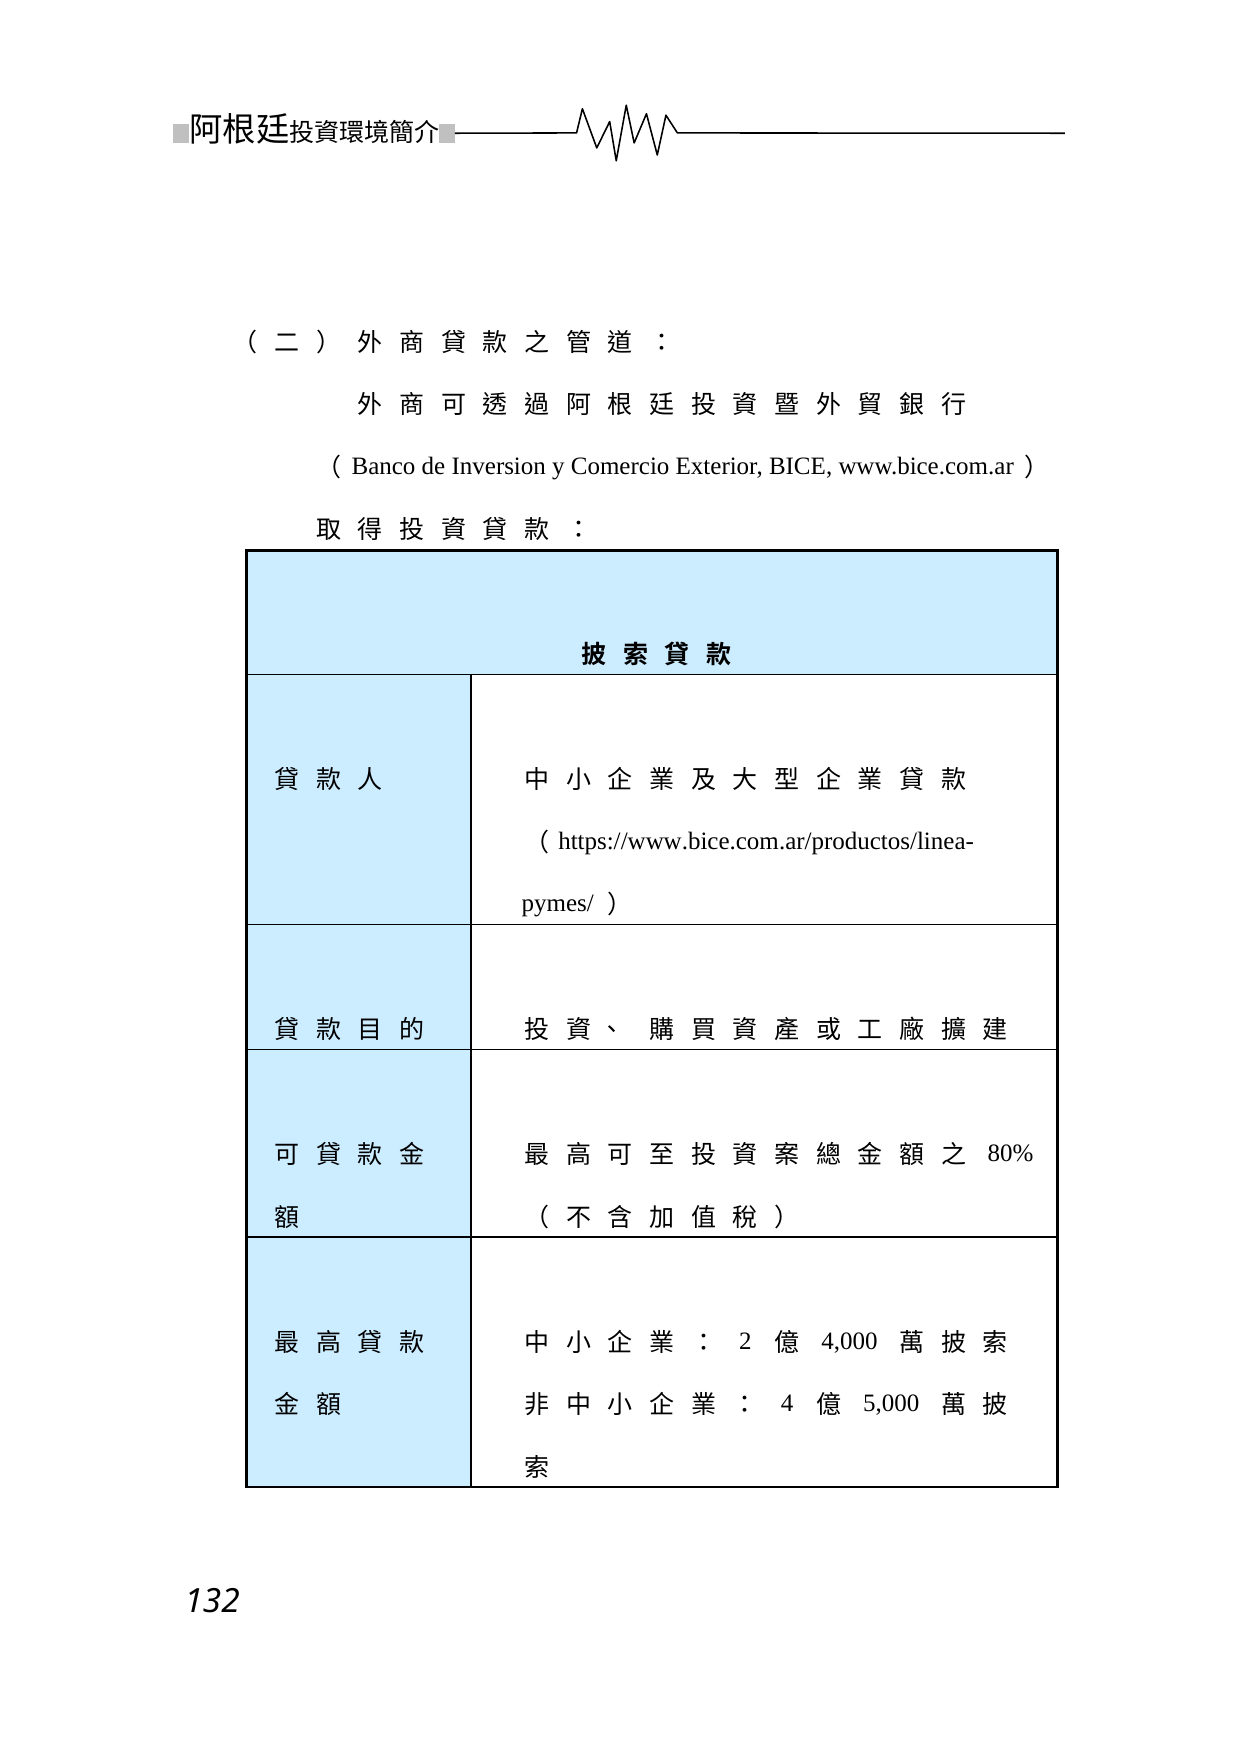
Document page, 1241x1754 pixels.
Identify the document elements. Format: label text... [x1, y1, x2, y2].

table_cell 最高貸款金額 [248, 1238, 470, 1486]
text 外商可透過阿根廷投資暨外貿銀行（Banco de Inversion y Comercio Exterior, BICE, www.bice.com.ar）取得投資貸款： [281, 361, 1058, 549]
table_cell 中小企業及大型企業貸款 （https://www.bice.com.ar/productos/linea-pymes/） [472, 675, 1056, 924]
text （二）外商貸款之管道： [207, 299, 1058, 361]
table_cell 貸款人 [248, 675, 470, 924]
table_cell 貸款目的 [248, 925, 470, 1049]
table_cell 投資、購買資產或工廠擴建 [472, 925, 1056, 1049]
table_cell 可貸款金額 [248, 1050, 470, 1236]
table_header 披索貸款 [248, 552, 1056, 674]
table_cell 最高可至投資案總金額之80%（不含加值稅） [472, 1050, 1056, 1236]
table_cell 中小企業：2億4,000萬披索 非中小企業：4億5,000萬披索 [472, 1238, 1056, 1486]
